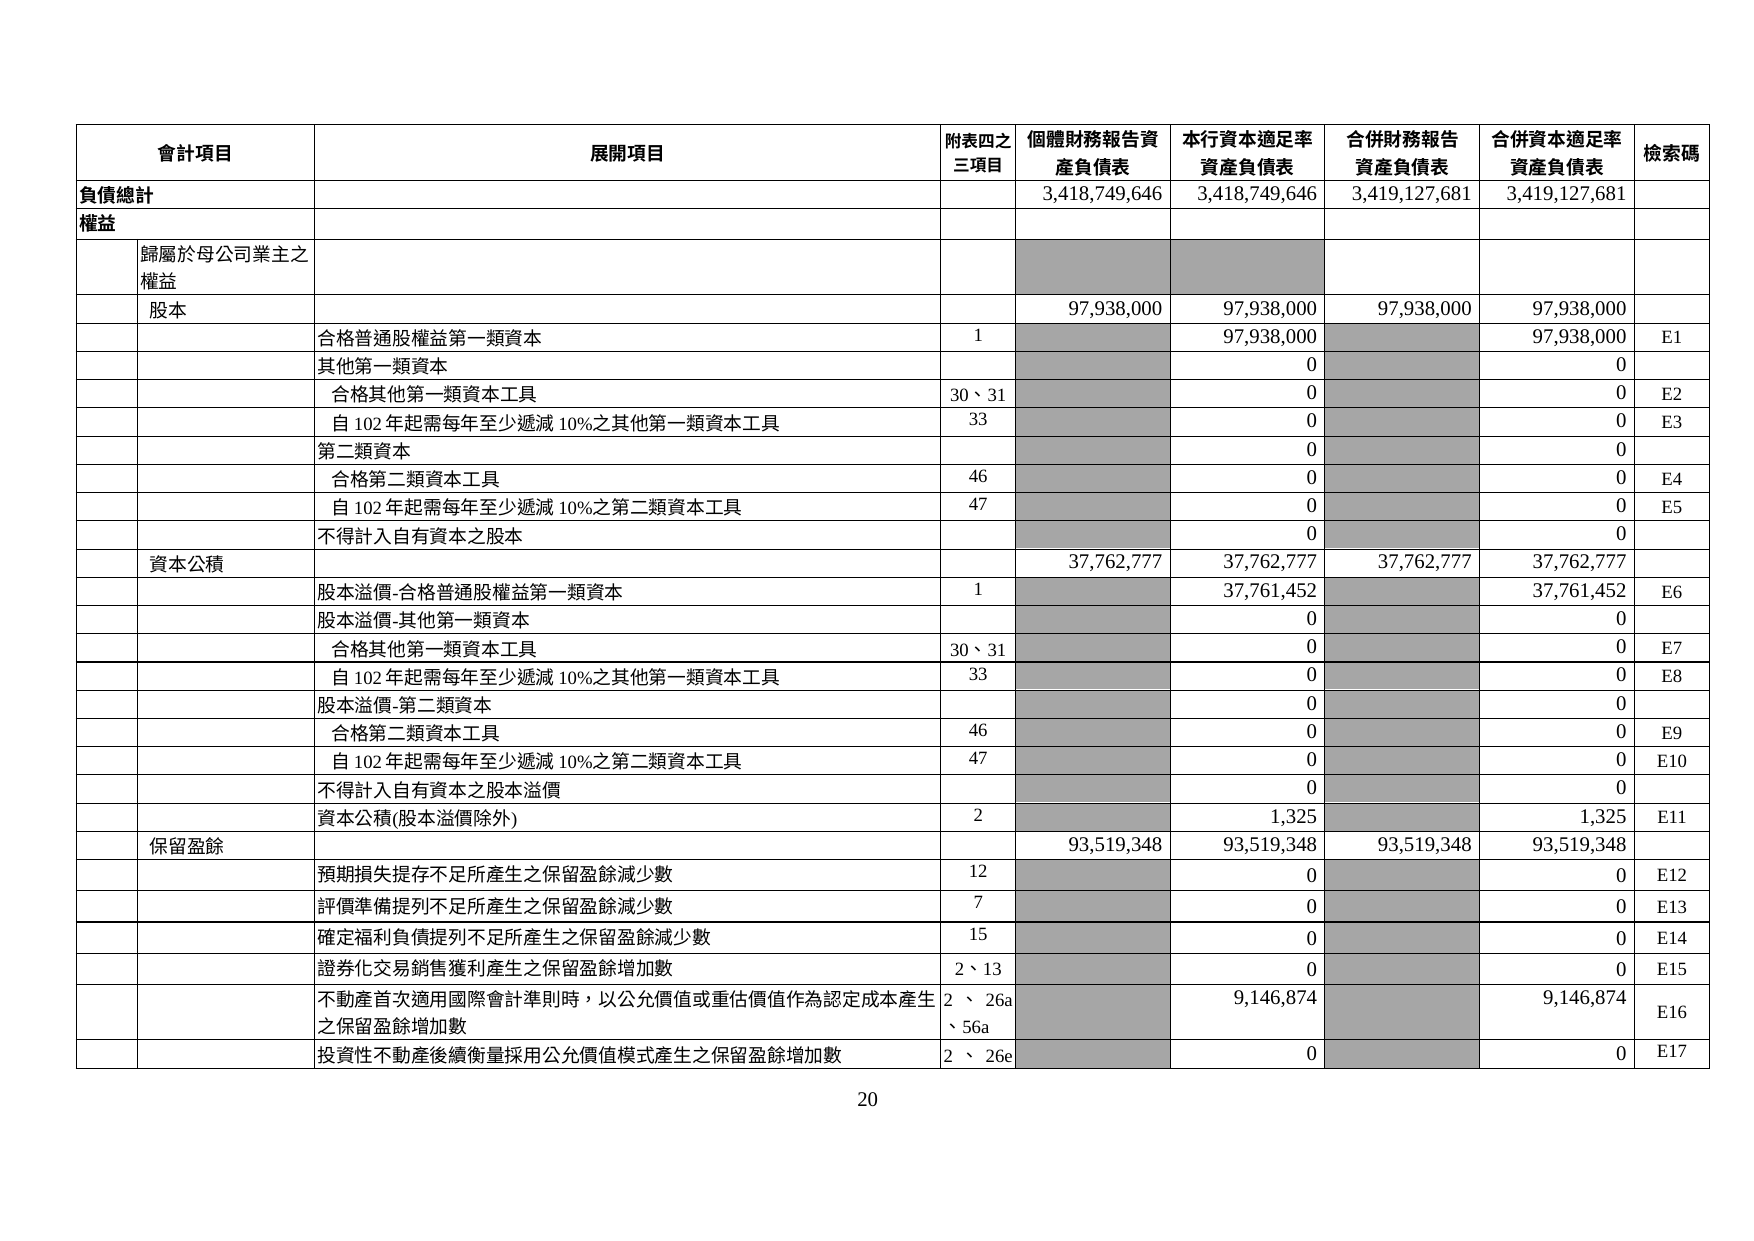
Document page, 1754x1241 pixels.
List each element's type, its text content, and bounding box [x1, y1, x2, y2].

table_cell [1325, 240, 1479, 294]
table_cell [138, 437, 314, 464]
table_cell 37,761,452 [1480, 578, 1634, 605]
table_cell [1635, 181, 1709, 208]
table_cell [1016, 747, 1170, 774]
table_cell 3,419,127,681 [1480, 181, 1634, 208]
table_cell [138, 578, 314, 605]
table_cell [138, 634, 314, 661]
table_cell [77, 521, 137, 548]
table_cell E9 [1635, 719, 1709, 746]
table_cell [1325, 521, 1479, 548]
table_cell [77, 634, 137, 661]
table_cell [77, 578, 137, 605]
table_cell 0 [1480, 775, 1634, 802]
table_cell [941, 521, 1015, 548]
table_cell 97,938,000 [1016, 295, 1170, 323]
table_cell E8 [1635, 663, 1709, 689]
table_cell E3 [1635, 408, 1709, 436]
table_cell [77, 691, 137, 718]
table_cell E6 [1635, 578, 1709, 605]
table_cell 0 [1171, 747, 1324, 774]
table_cell 37,762,777 [1171, 550, 1324, 577]
table_cell 0 [1480, 493, 1634, 520]
table_cell [138, 521, 314, 548]
table_cell [77, 324, 137, 351]
table_cell 股本溢價-第二類資本 [315, 691, 940, 718]
table_cell [77, 352, 137, 379]
table_cell [941, 775, 1015, 802]
table_cell [1635, 209, 1709, 239]
table_cell [1016, 719, 1170, 746]
table_cell E4 [1635, 465, 1709, 492]
table_cell 0 [1171, 775, 1324, 802]
table_cell 0 [1480, 521, 1634, 548]
table_cell [941, 295, 1015, 323]
table_cell 15 [941, 923, 1015, 953]
table_cell [941, 352, 1015, 379]
table_cell 0 [1171, 1040, 1324, 1068]
table_cell 合格其他第一類資本工具 [315, 380, 940, 407]
table_cell 0 [1480, 408, 1634, 436]
table_cell 合格第二類資本工具 [315, 465, 940, 492]
table_cell 0 [1480, 352, 1634, 379]
table_cell [77, 465, 137, 492]
table_cell [1016, 891, 1170, 921]
table_cell [1635, 352, 1709, 379]
table_cell [1325, 860, 1479, 890]
table_cell [1016, 493, 1170, 520]
table_cell [1635, 521, 1709, 548]
table_cell [315, 832, 940, 859]
table_cell [77, 437, 137, 464]
table_cell [1171, 209, 1324, 239]
table_cell 0 [1480, 634, 1634, 661]
table_cell [1325, 663, 1479, 689]
table_cell [1325, 408, 1479, 436]
table_cell 0 [1480, 465, 1634, 492]
table_cell [138, 465, 314, 492]
table_cell [77, 804, 137, 831]
table_cell 0 [1171, 493, 1324, 520]
table_cell [77, 380, 137, 407]
table_cell [941, 181, 1015, 208]
table_cell [138, 606, 314, 633]
table_cell [1635, 691, 1709, 718]
table_cell [138, 719, 314, 746]
table_cell [138, 804, 314, 831]
table_cell [1016, 209, 1170, 239]
table_cell 0 [1480, 691, 1634, 718]
table_cell [1480, 209, 1634, 239]
table_cell [1325, 985, 1479, 1039]
table_cell 3,418,749,646 [1016, 181, 1170, 208]
table_cell [77, 240, 137, 294]
table_cell [138, 923, 314, 953]
table_cell 資本公積(股本溢價除外) [315, 804, 940, 831]
table_cell 不得計入自有資本之股本溢價 [315, 775, 940, 802]
table_header 本行資本適足率 資產負債表 [1171, 125, 1324, 179]
table_cell [941, 832, 1015, 859]
table_cell 37,762,777 [1480, 550, 1634, 577]
table_cell 33 [941, 663, 1015, 689]
table_cell 證券化交易銷售獲利產生之保留盈餘增加數 [315, 954, 940, 984]
table_cell 0 [1171, 663, 1324, 689]
table_cell 股本溢價-合格普通股權益第一類資本 [315, 578, 940, 605]
table_cell 2、26a、56a [941, 985, 1015, 1039]
table_cell [941, 606, 1015, 633]
table_cell 合格第二類資本工具 [315, 719, 940, 746]
table_cell [1325, 691, 1479, 718]
table_cell 0 [1480, 891, 1634, 921]
table_cell [941, 240, 1015, 294]
table_cell [1325, 437, 1479, 464]
table_cell 33 [941, 408, 1015, 436]
table_cell 47 [941, 747, 1015, 774]
table_cell [77, 606, 137, 633]
table_cell [1016, 1040, 1170, 1068]
table_cell [138, 691, 314, 718]
table_cell [1325, 747, 1479, 774]
table_header 個體財務報告資產負債表 [1016, 125, 1170, 179]
table_cell 1,325 [1480, 804, 1634, 831]
table_cell 2 [941, 804, 1015, 831]
table_cell 0 [1480, 380, 1634, 407]
table_cell 97,938,000 [1171, 295, 1324, 323]
table_cell 股本溢價-其他第一類資本 [315, 606, 940, 633]
table_cell E12 [1635, 860, 1709, 890]
table_cell 0 [1171, 408, 1324, 436]
table_cell E11 [1635, 804, 1709, 831]
table_cell [138, 352, 314, 379]
table_cell 0 [1480, 437, 1634, 464]
table_header 合併資本適足率 資產負債表 [1480, 125, 1634, 179]
table_cell 不動產首次適用國際會計準則時，以公允價值或重估價值作為認定成本產生之保留盈餘增加數 [315, 985, 940, 1039]
table_header 檢索碼 [1635, 125, 1709, 179]
table_cell 0 [1480, 719, 1634, 746]
table_cell 0 [1171, 606, 1324, 633]
table_cell 97,938,000 [1325, 295, 1479, 323]
table_cell [1016, 240, 1170, 294]
table_cell [1635, 832, 1709, 859]
table_cell [315, 181, 940, 208]
table_cell 歸屬於母公司業主之權益 [138, 240, 314, 294]
table_cell 0 [1171, 923, 1324, 953]
table_cell [1325, 465, 1479, 492]
table_cell [77, 550, 137, 577]
table_cell 0 [1171, 691, 1324, 718]
table_cell [77, 1040, 137, 1068]
table_cell 0 [1171, 465, 1324, 492]
table_cell [77, 954, 137, 984]
table_cell 46 [941, 719, 1015, 746]
table_cell 保留盈餘 [138, 832, 314, 859]
table_cell [77, 408, 137, 436]
table_cell [77, 891, 137, 921]
table_cell [1325, 719, 1479, 746]
table_cell 0 [1171, 719, 1324, 746]
table_cell [1325, 352, 1479, 379]
table_cell 1 [941, 578, 1015, 605]
table_cell E7 [1635, 634, 1709, 661]
table_cell [1325, 380, 1479, 407]
table_cell [138, 324, 314, 351]
table_cell 自102年起需每年至少遞減10%之第二類資本工具 [315, 493, 940, 520]
table_cell 合格其他第一類資本工具 [315, 634, 940, 661]
table_cell 97,938,000 [1480, 295, 1634, 323]
table_cell 2、13 [941, 954, 1015, 984]
table_cell [138, 408, 314, 436]
table_cell [1016, 578, 1170, 605]
table_cell [1635, 240, 1709, 294]
table_cell 93,519,348 [1171, 832, 1324, 859]
table_cell [315, 240, 940, 294]
table_cell 0 [1171, 352, 1324, 379]
table_cell 不得計入自有資本之股本 [315, 521, 940, 548]
table_cell 37,762,777 [1325, 550, 1479, 577]
table_cell 0 [1171, 380, 1324, 407]
table_cell E17 [1635, 1040, 1709, 1068]
table_cell 9,146,874 [1171, 985, 1324, 1039]
table_cell [77, 923, 137, 953]
table_cell 0 [1171, 437, 1324, 464]
table_cell [1325, 578, 1479, 605]
table_cell [941, 209, 1015, 239]
table_cell [138, 493, 314, 520]
table_cell 97,938,000 [1480, 324, 1634, 351]
table_cell 0 [1480, 663, 1634, 689]
table_cell 47 [941, 493, 1015, 520]
table_cell 自102年起需每年至少遞減10%之其他第一類資本工具 [315, 663, 940, 689]
table_cell 0 [1171, 521, 1324, 548]
table_cell 93,519,348 [1480, 832, 1634, 859]
table_cell [77, 295, 137, 323]
table_cell [77, 719, 137, 746]
table_cell 3,418,749,646 [1171, 181, 1324, 208]
table_cell [138, 891, 314, 921]
table_cell [138, 985, 314, 1039]
table_cell 37,762,777 [1016, 550, 1170, 577]
table_cell [1016, 860, 1170, 890]
table_cell E16 [1635, 985, 1709, 1039]
table_cell 37,761,452 [1171, 578, 1324, 605]
table_cell E14 [1635, 923, 1709, 953]
table_cell 合格普通股權益第一類資本 [315, 324, 940, 351]
table_cell [1325, 324, 1479, 351]
table_cell E5 [1635, 493, 1709, 520]
table_cell E2 [1635, 380, 1709, 407]
table_cell [138, 860, 314, 890]
table_cell [138, 663, 314, 689]
table_cell 0 [1171, 954, 1324, 984]
table_cell 30、31 [941, 634, 1015, 661]
table_cell [1635, 437, 1709, 464]
table_cell [1016, 465, 1170, 492]
table_cell [1016, 380, 1170, 407]
table_cell [77, 832, 137, 859]
table_cell E15 [1635, 954, 1709, 984]
table_cell E10 [1635, 747, 1709, 774]
table_header 附表四之三項目 [941, 125, 1015, 179]
table_cell 負債總計 [77, 181, 314, 208]
table_cell [1016, 923, 1170, 953]
table_cell [1635, 295, 1709, 323]
table_cell [77, 985, 137, 1039]
table_cell 0 [1480, 923, 1634, 953]
table_cell [1325, 891, 1479, 921]
table_cell [941, 691, 1015, 718]
table_cell 93,519,348 [1016, 832, 1170, 859]
table_cell 97,938,000 [1171, 324, 1324, 351]
table_cell [77, 860, 137, 890]
table_cell [138, 775, 314, 802]
table_cell [1016, 606, 1170, 633]
table_cell 1 [941, 324, 1015, 351]
table_cell [1325, 1040, 1479, 1068]
table_cell 7 [941, 891, 1015, 921]
table_cell [1325, 804, 1479, 831]
table_cell [77, 493, 137, 520]
table_cell 0 [1171, 891, 1324, 921]
table_cell [1325, 775, 1479, 802]
table_cell 0 [1171, 860, 1324, 890]
table_cell [1016, 352, 1170, 379]
table_cell 93,519,348 [1325, 832, 1479, 859]
table_header 會計項目 [77, 125, 314, 179]
table_cell [77, 747, 137, 774]
table_cell 評價準備提列不足所產生之保留盈餘減少數 [315, 891, 940, 921]
table_cell [138, 954, 314, 984]
table_cell [1016, 804, 1170, 831]
table_cell 0 [1480, 954, 1634, 984]
table_cell 46 [941, 465, 1015, 492]
table_cell E13 [1635, 891, 1709, 921]
table_cell 9,146,874 [1480, 985, 1634, 1039]
table_header 合併財務報告 資產負債表 [1325, 125, 1479, 179]
table_cell [1016, 985, 1170, 1039]
table_cell [1325, 923, 1479, 953]
table_cell [1325, 606, 1479, 633]
table_cell 資本公積 [138, 550, 314, 577]
table_cell [315, 550, 940, 577]
table_cell [1635, 550, 1709, 577]
table_cell [941, 550, 1015, 577]
table_cell [1171, 240, 1324, 294]
table_cell [1016, 663, 1170, 689]
table_cell 12 [941, 860, 1015, 890]
table_cell [138, 747, 314, 774]
table_cell [1325, 493, 1479, 520]
table_cell 投資性不動產後續衡量採用公允價值模式產生之保留盈餘增加數 [315, 1040, 940, 1068]
table_cell [1016, 691, 1170, 718]
table_header 展開項目 [315, 125, 940, 179]
table_cell [1635, 606, 1709, 633]
table_cell [1325, 634, 1479, 661]
table_cell [138, 380, 314, 407]
table_cell 0 [1480, 747, 1634, 774]
table_cell [77, 663, 137, 689]
table_cell 預期損失提存不足所產生之保留盈餘減少數 [315, 860, 940, 890]
table_cell [138, 1040, 314, 1068]
table_cell 3,419,127,681 [1325, 181, 1479, 208]
table_cell [1016, 324, 1170, 351]
table_cell 股本 [138, 295, 314, 323]
table_cell 2、26e [941, 1040, 1015, 1068]
table_cell E1 [1635, 324, 1709, 351]
table_cell [1016, 437, 1170, 464]
table_cell [77, 775, 137, 802]
table_cell 0 [1480, 860, 1634, 890]
table_cell 0 [1171, 634, 1324, 661]
table_cell 自102年起需每年至少遞減10%之其他第一類資本工具 [315, 408, 940, 436]
table_cell [1016, 634, 1170, 661]
table_cell [315, 295, 940, 323]
table_cell 30、31 [941, 380, 1015, 407]
table_cell [1016, 521, 1170, 548]
table_cell 確定福利負債提列不足所產生之保留盈餘減少數 [315, 923, 940, 953]
table_cell 自102年起需每年至少遞減10%之第二類資本工具 [315, 747, 940, 774]
table_cell 0 [1480, 1040, 1634, 1068]
table_cell [1325, 209, 1479, 239]
table_cell [1016, 954, 1170, 984]
table_cell [1325, 954, 1479, 984]
table_cell [1016, 775, 1170, 802]
table_cell 1,325 [1171, 804, 1324, 831]
table_cell [941, 437, 1015, 464]
table_cell 權益 [77, 209, 314, 239]
table_cell [1635, 775, 1709, 802]
table_cell 其他第一類資本 [315, 352, 940, 379]
table_cell 0 [1480, 606, 1634, 633]
table_cell [1480, 240, 1634, 294]
table_cell [1016, 408, 1170, 436]
table_cell 第二類資本 [315, 437, 940, 464]
table_cell [315, 209, 940, 239]
